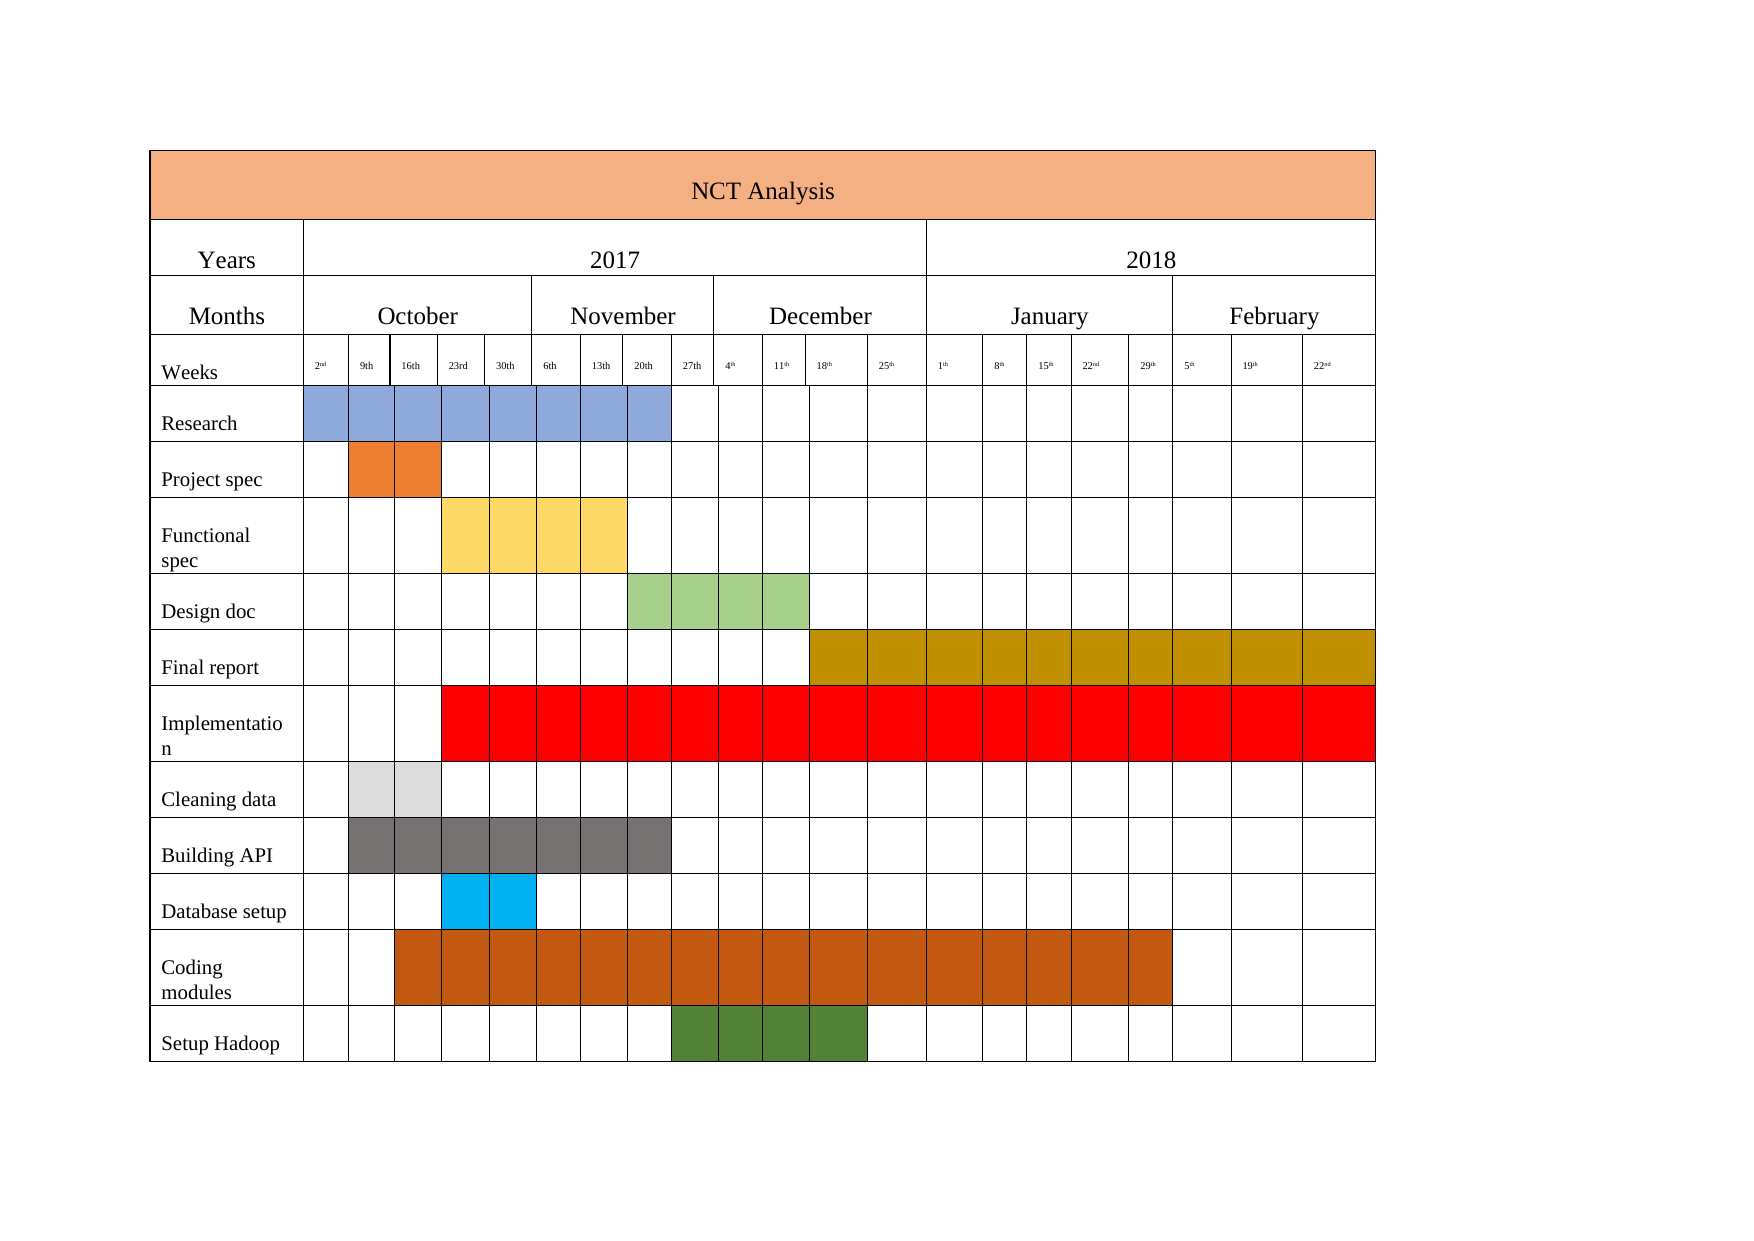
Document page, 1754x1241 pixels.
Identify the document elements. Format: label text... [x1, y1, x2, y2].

table_cell [1027, 1006, 1071, 1061]
table_cell [672, 818, 718, 873]
table_cell [1173, 1006, 1231, 1061]
table_cell [868, 762, 926, 817]
table_cell [672, 874, 718, 929]
table_cell [395, 498, 441, 573]
table_cell [490, 498, 536, 573]
table_cell [719, 818, 762, 873]
table_cell Implementation [151, 686, 303, 761]
table_cell [719, 630, 762, 685]
table_cell [868, 442, 926, 497]
table_cell [1232, 386, 1302, 441]
table_cell [810, 930, 867, 1005]
table_cell [395, 818, 441, 873]
table_cell Database setup [151, 874, 303, 929]
table_cell 8th [983, 335, 1026, 385]
table_header NCT Analysis [151, 151, 1375, 219]
table_cell [1129, 874, 1172, 929]
table_cell [304, 442, 348, 497]
table_cell [927, 686, 982, 761]
table_cell [537, 386, 580, 441]
table_cell [1129, 762, 1172, 817]
table_cell [1129, 498, 1172, 573]
table_cell [1027, 442, 1071, 497]
table_cell [442, 498, 489, 573]
table_cell [1027, 818, 1071, 873]
table_cell [1072, 818, 1128, 873]
table_cell [983, 574, 1026, 629]
table_cell [581, 930, 627, 1005]
table_cell [1232, 1006, 1302, 1061]
table_cell [1072, 1006, 1128, 1061]
table_cell [349, 1006, 394, 1061]
table_cell [763, 442, 809, 497]
table_cell 5th [1173, 335, 1231, 385]
table_cell [395, 1006, 441, 1061]
table_cell 15th [1027, 335, 1071, 385]
table_cell [490, 630, 536, 685]
table_cell [719, 498, 762, 573]
table_cell [1027, 498, 1071, 573]
table_cell [1129, 630, 1172, 685]
table_cell [628, 762, 671, 817]
table_cell [581, 1006, 627, 1061]
table_cell [1027, 630, 1071, 685]
table_cell [442, 686, 489, 761]
table_cell [395, 630, 441, 685]
table_cell [927, 630, 982, 685]
table_cell [719, 442, 762, 497]
table_cell [810, 818, 867, 873]
table_cell [1232, 874, 1302, 929]
table_cell [672, 498, 718, 573]
table_cell [1173, 630, 1231, 685]
table_cell [1129, 442, 1172, 497]
table_cell [1303, 874, 1375, 929]
table_cell [304, 874, 348, 929]
table_cell [868, 1006, 926, 1061]
table_cell [672, 630, 718, 685]
table_cell [927, 818, 982, 873]
table_cell [537, 686, 580, 761]
table_cell 30th [485, 335, 531, 385]
table_cell [1027, 386, 1071, 441]
table_cell [868, 818, 926, 873]
table_cell [628, 574, 671, 629]
table_cell [763, 1006, 809, 1061]
table_cell [1303, 686, 1375, 761]
table_cell [537, 442, 580, 497]
table_cell [537, 874, 580, 929]
table_cell [672, 1006, 718, 1061]
table_cell [810, 686, 867, 761]
table_cell [490, 686, 536, 761]
table_cell [628, 1006, 671, 1061]
table_cell [442, 630, 489, 685]
table_cell [490, 442, 536, 497]
table_cell [1303, 1006, 1375, 1061]
table_cell [349, 386, 394, 441]
table_cell [349, 498, 394, 573]
table_cell [868, 498, 926, 573]
table_cell [349, 762, 394, 817]
table_cell [349, 930, 394, 1005]
table_cell [581, 630, 627, 685]
table_cell [442, 442, 489, 497]
table_cell [763, 874, 809, 929]
table_cell [1129, 386, 1172, 441]
table_cell [628, 930, 671, 1005]
table_cell [395, 442, 441, 497]
table_cell [442, 818, 489, 873]
table_cell [719, 386, 762, 441]
table_cell 19th [1232, 335, 1302, 385]
table_cell [1027, 874, 1071, 929]
table_cell [983, 630, 1026, 685]
table_cell [1232, 686, 1302, 761]
table_cell [1232, 930, 1302, 1005]
table_cell [763, 630, 809, 685]
table_cell [1129, 818, 1172, 873]
table_cell [349, 818, 394, 873]
table_cell [763, 574, 809, 629]
table_cell [304, 818, 348, 873]
table_cell [628, 386, 671, 441]
table_cell [1232, 762, 1302, 817]
table_cell 23rd [438, 335, 484, 385]
table_cell [927, 442, 982, 497]
table_cell Research [151, 386, 303, 441]
table_cell 1th [927, 335, 982, 385]
table_cell [983, 762, 1026, 817]
table_cell October [304, 276, 531, 334]
table_cell [1173, 442, 1231, 497]
table_cell [395, 386, 441, 441]
table_cell [927, 1006, 982, 1061]
table_cell [1072, 630, 1128, 685]
table_cell [763, 686, 809, 761]
table_cell [868, 574, 926, 629]
table_cell [672, 686, 718, 761]
table_cell [395, 762, 441, 817]
table_cell [1303, 574, 1375, 629]
table_cell [1232, 630, 1302, 685]
table_cell [442, 1006, 489, 1061]
table_cell [304, 762, 348, 817]
table_cell [304, 386, 348, 441]
table_cell [1232, 498, 1302, 573]
table_cell 2nd [304, 335, 348, 385]
table_cell January [927, 276, 1172, 334]
table_cell [628, 498, 671, 573]
table_cell Weeks [151, 335, 303, 385]
table_cell 6th [532, 335, 580, 385]
table_cell [1129, 686, 1172, 761]
table_cell [868, 930, 926, 1005]
table_cell [1072, 498, 1128, 573]
table_cell [537, 762, 580, 817]
table_cell [1173, 762, 1231, 817]
table_cell Coding modules [151, 930, 303, 1005]
table_cell [719, 930, 762, 1005]
table_cell [1173, 874, 1231, 929]
table_cell [1303, 818, 1375, 873]
table_cell [719, 1006, 762, 1061]
table_cell [442, 930, 489, 1005]
table_cell [927, 574, 982, 629]
table_cell [672, 574, 718, 629]
table_cell [304, 630, 348, 685]
table_cell [1072, 930, 1128, 1005]
table_cell [1072, 442, 1128, 497]
table_cell [983, 930, 1026, 1005]
table_cell [868, 386, 926, 441]
table_cell [581, 686, 627, 761]
table_cell 20th [623, 335, 671, 385]
table_cell [983, 1006, 1026, 1061]
table_cell [490, 386, 536, 441]
table_cell [810, 874, 867, 929]
table_cell [672, 930, 718, 1005]
table_cell Final report [151, 630, 303, 685]
table_cell [490, 874, 536, 929]
table_cell [868, 874, 926, 929]
table_cell Building API [151, 818, 303, 873]
table_cell [810, 442, 867, 497]
table_cell [1027, 574, 1071, 629]
table_cell [581, 874, 627, 929]
table_cell 18th [806, 335, 867, 385]
table_cell November [532, 276, 713, 334]
table_cell [927, 498, 982, 573]
table_cell [1072, 874, 1128, 929]
table_cell [581, 818, 627, 873]
table_cell [349, 874, 394, 929]
table_cell [1303, 442, 1375, 497]
table_cell [1129, 930, 1172, 1005]
table_cell Setup Hadoop [151, 1006, 303, 1061]
table_cell [304, 686, 348, 761]
table_cell February [1173, 276, 1375, 334]
table_cell Years [151, 220, 303, 275]
table_cell 22nd [1303, 335, 1375, 385]
table_cell [1173, 686, 1231, 761]
table_cell [927, 386, 982, 441]
table_cell [490, 818, 536, 873]
table_cell [983, 818, 1026, 873]
table_cell [927, 930, 982, 1005]
table_cell [581, 386, 627, 441]
table_cell [490, 574, 536, 629]
table_cell [581, 442, 627, 497]
table_cell [349, 630, 394, 685]
table_cell [1232, 442, 1302, 497]
table_cell [581, 574, 627, 629]
table_cell 13th [581, 335, 622, 385]
table_cell [1129, 1006, 1172, 1061]
table_cell [304, 930, 348, 1005]
table_cell 25th [868, 335, 926, 385]
table_cell [763, 498, 809, 573]
table_cell [983, 442, 1026, 497]
table_cell [810, 574, 867, 629]
table_cell [537, 930, 580, 1005]
table_cell [983, 386, 1026, 441]
table_cell [1303, 930, 1375, 1005]
table_cell 22nd [1072, 335, 1128, 385]
table_cell [537, 630, 580, 685]
table_cell [490, 1006, 536, 1061]
table_cell [1303, 762, 1375, 817]
table_cell [1072, 574, 1128, 629]
table_cell [763, 930, 809, 1005]
table_cell 29th [1129, 335, 1172, 385]
table_cell [395, 930, 441, 1005]
table_cell [1027, 686, 1071, 761]
table_cell [1173, 498, 1231, 573]
table_cell [304, 574, 348, 629]
table_cell 11th [763, 335, 805, 385]
table_cell 27th [672, 335, 713, 385]
table_cell [1173, 818, 1231, 873]
table_cell [349, 686, 394, 761]
table_cell [628, 686, 671, 761]
table_cell [810, 630, 867, 685]
table_cell [983, 498, 1026, 573]
table_cell [628, 442, 671, 497]
table_cell [395, 686, 441, 761]
table_cell [1173, 574, 1231, 629]
table_cell [719, 762, 762, 817]
table_cell [763, 818, 809, 873]
table_cell December [714, 276, 926, 334]
table_cell [395, 874, 441, 929]
table_cell 16th [391, 335, 437, 385]
table_cell [1129, 574, 1172, 629]
table_cell [1303, 386, 1375, 441]
table_cell [1303, 630, 1375, 685]
table_cell [672, 386, 718, 441]
table_cell [927, 874, 982, 929]
table_cell [983, 874, 1026, 929]
table_cell [537, 818, 580, 873]
table_cell [1072, 762, 1128, 817]
table_cell [490, 930, 536, 1005]
table_cell Months [151, 276, 303, 334]
table_cell [810, 1006, 867, 1061]
table_cell [763, 762, 809, 817]
table_cell [672, 442, 718, 497]
table_cell 2018 [927, 220, 1375, 275]
table_cell [442, 874, 489, 929]
table_cell [1303, 498, 1375, 573]
table_cell [537, 498, 580, 573]
table_cell [810, 498, 867, 573]
table_cell [1027, 762, 1071, 817]
table_cell [581, 762, 627, 817]
table_cell [349, 574, 394, 629]
table_cell [1232, 574, 1302, 629]
table_cell [719, 686, 762, 761]
table_cell Project spec [151, 442, 303, 497]
table_cell [490, 762, 536, 817]
table_cell [672, 762, 718, 817]
table_cell Design doc [151, 574, 303, 629]
table_cell Functional spec [151, 498, 303, 573]
table_cell [537, 574, 580, 629]
table_cell [1072, 686, 1128, 761]
table_cell [628, 630, 671, 685]
table_cell [628, 818, 671, 873]
table_cell [628, 874, 671, 929]
table_cell [719, 874, 762, 929]
table_cell 2017 [304, 220, 926, 275]
table_cell [1027, 930, 1071, 1005]
table_cell [442, 574, 489, 629]
table_cell [763, 386, 809, 441]
table_cell 4th [714, 335, 762, 385]
table_cell [810, 762, 867, 817]
table_cell [927, 762, 982, 817]
table_cell [304, 1006, 348, 1061]
table_cell [395, 574, 441, 629]
table_cell [442, 762, 489, 817]
table_cell [1072, 386, 1128, 441]
table_cell 9th [349, 335, 389, 385]
table_cell [810, 386, 867, 441]
table_cell [1173, 930, 1231, 1005]
table_cell Cleaning data [151, 762, 303, 817]
table_cell [349, 442, 394, 497]
table_cell [581, 498, 627, 573]
table_cell [983, 686, 1026, 761]
table_cell [304, 498, 348, 573]
table_cell [442, 386, 489, 441]
table_cell [1232, 818, 1302, 873]
table_cell [1173, 386, 1231, 441]
table_cell [868, 630, 926, 685]
table_cell [719, 574, 762, 629]
table_cell [868, 686, 926, 761]
table_cell [537, 1006, 580, 1061]
